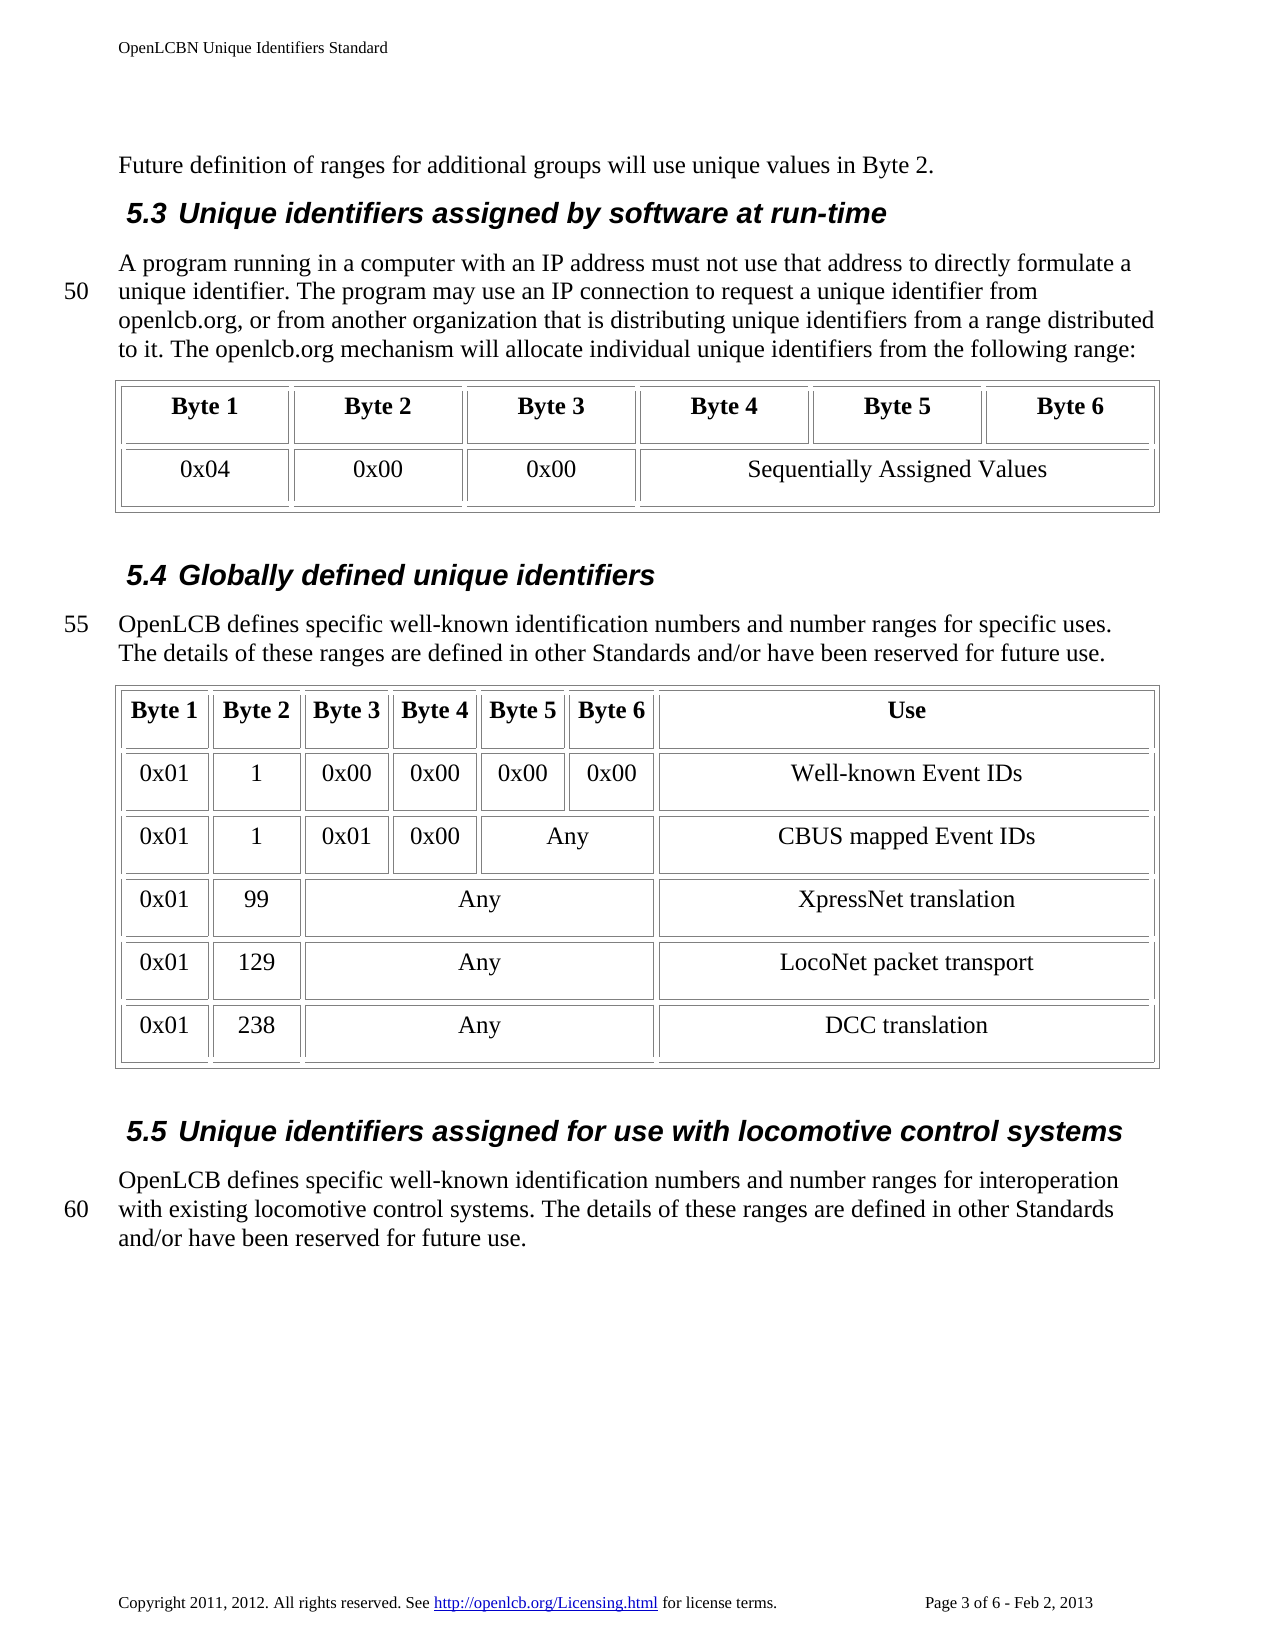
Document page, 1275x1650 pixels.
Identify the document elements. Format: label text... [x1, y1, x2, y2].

table_cell Any [303, 873, 656, 936]
table_cell XpressNet translation [656, 873, 1157, 936]
table_cell 0x01 [118, 748, 210, 810]
table_header Byte 3 [303, 686, 391, 747]
subtitle Unique identifiers assigned for use with locomotive control systems [118, 1114, 1157, 1147]
table_cell 0x01 [118, 810, 210, 873]
table_cell 0x00 [479, 748, 567, 810]
table_cell CBUS mapped Event IDs [656, 810, 1157, 873]
table_header Byte 4 [391, 686, 479, 747]
table_cell Any [303, 936, 656, 999]
text OpenLCB defines specific well-known identification numbers and number ranges for interoperation with existing locomotive control systems. The details of these ranges are defined in other Standards and/or have been reserved for future use. [118, 1165, 1157, 1251]
table_cell 99 [210, 873, 302, 936]
table_cell Any [303, 999, 656, 1062]
table_cell 1 [210, 810, 302, 873]
table_cell 0x01 [303, 810, 391, 873]
table_cell 0x00 [391, 810, 479, 873]
table_cell 0x00 [291, 443, 464, 506]
table_cell 238 [210, 999, 302, 1062]
table_header Byte 6 [984, 381, 1157, 443]
table_cell 0x04 [118, 443, 291, 506]
table_cell Any [479, 810, 656, 873]
table_cell 0x01 [118, 936, 210, 999]
table_header Byte 3 [464, 381, 637, 443]
table_header Byte 1 [118, 686, 210, 747]
table_header Byte 2 [210, 686, 302, 747]
table_cell Well-known Event IDs [656, 748, 1157, 810]
table_cell 0x00 [391, 748, 479, 810]
table_cell 0x00 [303, 748, 391, 810]
text OpenLCB defines specific well-known identification numbers and number ranges for specific uses. The details of these ranges are defined in other Standards and/or have been reserved for future use. [118, 609, 1157, 667]
table_cell LocoNet packet transport [656, 936, 1157, 999]
subtitle Globally defined unique identifiers [118, 558, 1157, 592]
text Future definition of ranges for additional groups will use unique values in Byte 2. [118, 150, 1157, 179]
table_cell 0x00 [567, 748, 656, 810]
text A program running in a computer with an IP address must not use that address to directly formulate a unique identifier. The program may use an IP connection to request a unique identifier from openlcb.org, or from another organization that is distributing unique identifiers from a range distributed to it. The openlcb.org mechanism will allocate individual unique identifiers from the following range: [118, 248, 1157, 363]
table_cell 1 [210, 748, 302, 810]
table_cell DCC translation [656, 999, 1157, 1062]
table_cell 0x01 [118, 999, 210, 1062]
table_header Use [656, 686, 1157, 747]
subtitle Unique identifiers assigned by software at run-time [118, 196, 1157, 230]
table_cell 129 [210, 936, 302, 999]
table_header Byte 4 [638, 381, 811, 443]
table_header Byte 5 [811, 381, 984, 443]
table_cell 0x01 [118, 873, 210, 936]
table_header Byte 2 [291, 381, 464, 443]
table_header Byte 5 [479, 686, 567, 747]
table_cell 0x00 [464, 443, 637, 506]
table_cell Sequentially Assigned Values [638, 443, 1157, 506]
table_header Byte 6 [567, 686, 656, 747]
table_header Byte 1 [118, 381, 291, 443]
